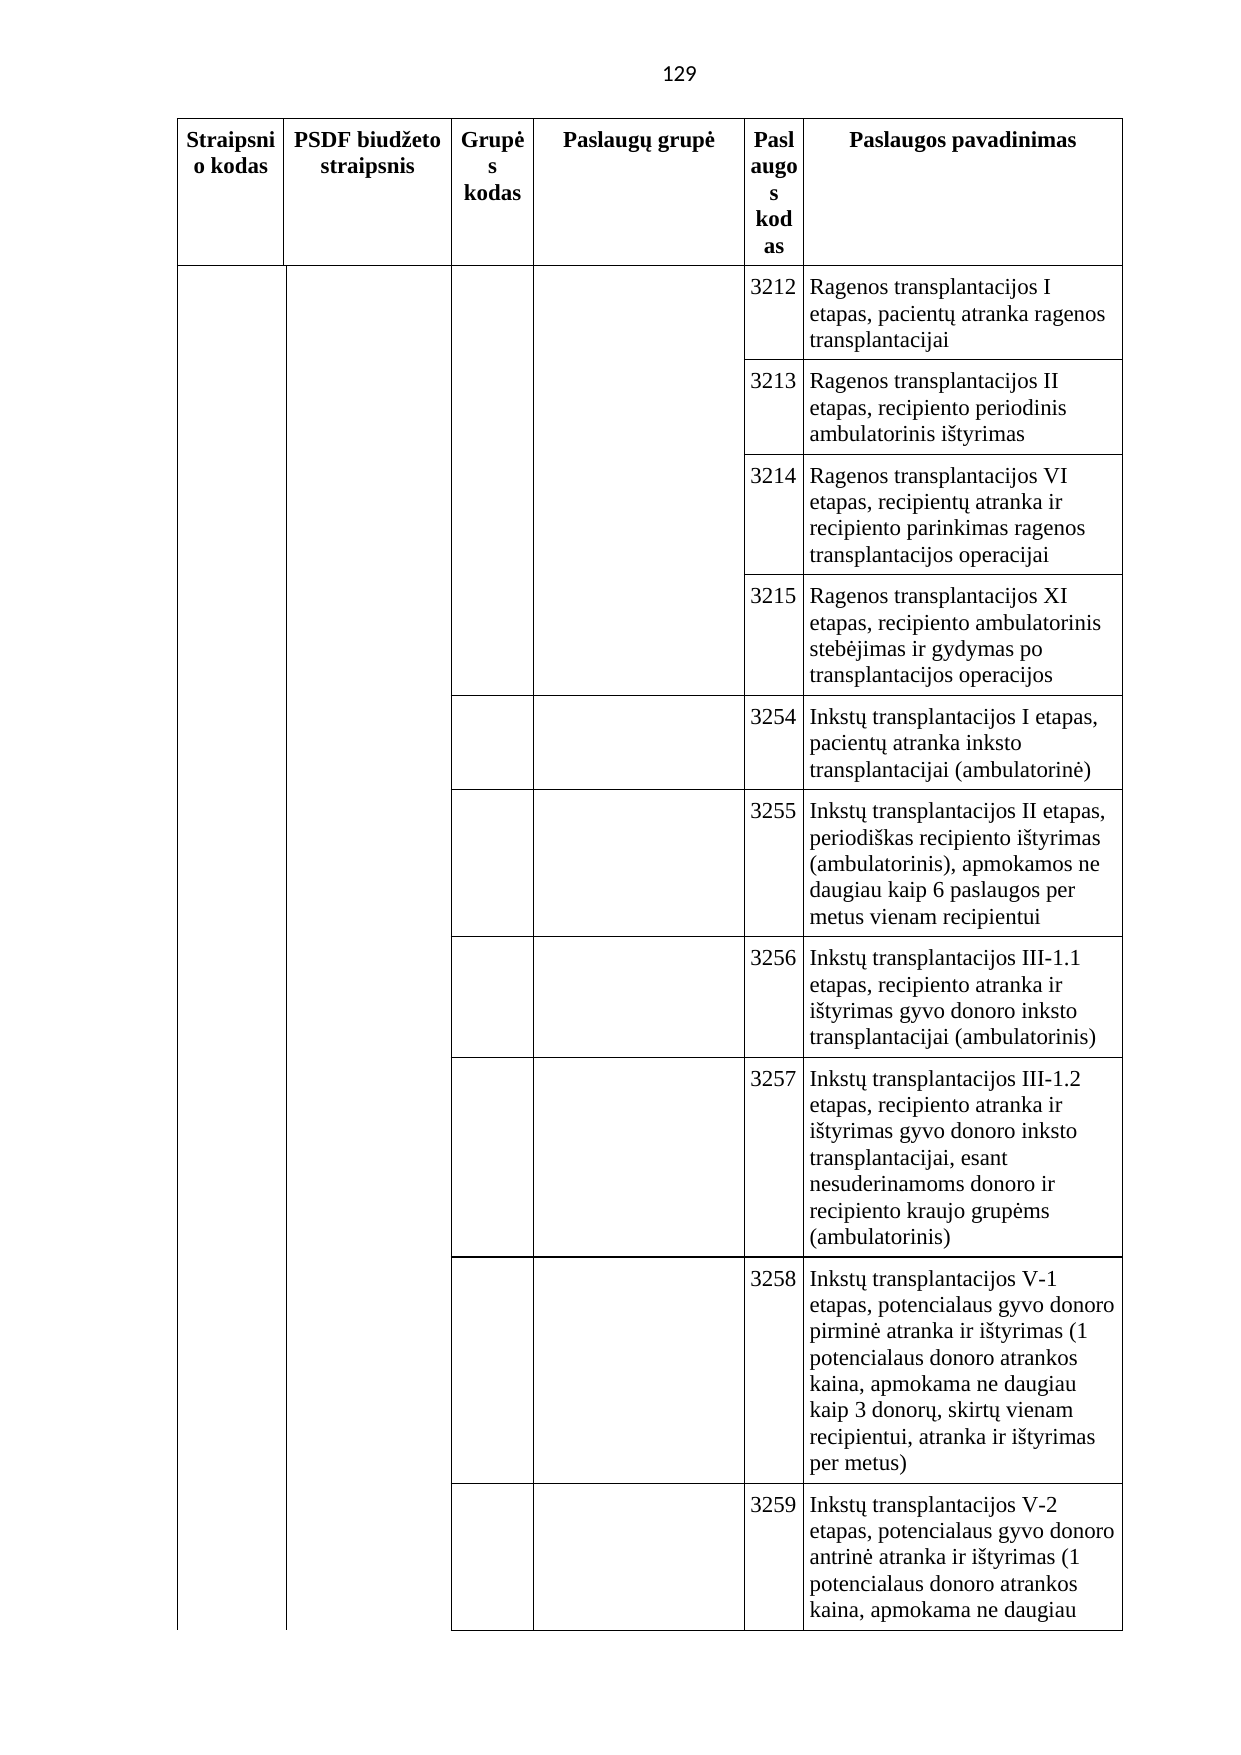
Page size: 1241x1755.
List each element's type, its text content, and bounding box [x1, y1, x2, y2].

table_cell Ragenos transplantacijos I etapas, pacientų atranka ragenos transplantacijai [804, 266, 1122, 359]
table_cell [178, 936, 286, 1057]
table_cell [534, 790, 744, 936]
table_header Straipsnio kodas [178, 119, 283, 265]
table_cell 3258 [745, 1258, 803, 1482]
table_cell [452, 937, 533, 1057]
table_cell 3214 [745, 455, 803, 574]
table_cell [452, 266, 533, 695]
table_cell [287, 789, 451, 936]
table_cell Inkstų transplantacijos I etapas, pacientų atranka inksto transplantacijai (ambulatorinė) [804, 696, 1122, 789]
table_cell [287, 695, 451, 789]
table_cell [287, 1256, 451, 1482]
table_cell [534, 937, 744, 1057]
table_header Paslaugų grupė [534, 119, 744, 265]
table_cell [178, 1483, 286, 1629]
table_cell [534, 1058, 744, 1256]
table_cell Ragenos transplantacijos XI etapas, recipiento ambulatorinis stebėjimas ir gydymas po transplantacijos operacijos [804, 575, 1122, 695]
table_cell [287, 1483, 451, 1629]
table_cell Inkstų transplantacijos II etapas, periodiškas recipiento ištyrimas (ambulatorinis), apmokamos ne daugiau kaip 6 paslaugos per metus vienam recipientui [804, 790, 1122, 936]
table_cell 3256 [745, 937, 803, 1057]
table_cell Ragenos transplantacijos VI etapas, recipientų atranka ir recipiento parinkimas ragenos transplantacijos operacijai [804, 455, 1122, 574]
table_cell [178, 789, 286, 936]
table_cell Ragenos transplantacijos II etapas, recipiento periodinis ambulatorinis ištyrimas [804, 360, 1122, 454]
table_header Paslaugos kodas [745, 119, 803, 265]
table_cell [452, 1058, 533, 1256]
table_header PSDF biudžeto straipsnis [284, 119, 451, 265]
table_cell [178, 266, 286, 359]
table_cell 3257 [745, 1058, 803, 1256]
table_cell [287, 1057, 451, 1256]
table_cell Inkstų transplantacijos V-2 etapas, potencialaus gyvo donoro antrinė atranka ir ištyrimas (1 potencialaus donoro atrankos kaina, apmokama ne daugiau [804, 1484, 1122, 1629]
table_cell [287, 936, 451, 1057]
table_cell 3255 [745, 790, 803, 936]
table_cell Inkstų transplantacijos V-1 etapas, potencialaus gyvo donoro pirminė atranka ir ištyrimas (1 potencialaus donoro atrankos kaina, apmokama ne daugiau kaip 3 donorų, skirtų vienam recipientui, atranka ir ištyrimas per metus) [804, 1258, 1122, 1482]
table_header Grupės kodas [452, 119, 533, 265]
table_cell 3213 [745, 360, 803, 454]
table_cell [287, 266, 451, 359]
table_cell [178, 359, 286, 454]
table_cell 3259 [745, 1484, 803, 1629]
table_cell [178, 695, 286, 789]
table_cell [287, 454, 451, 574]
table_cell Inkstų transplantacijos III-1.1 etapas, recipiento atranka ir ištyrimas gyvo donoro inksto transplantacijai (ambulatorinis) [804, 937, 1122, 1057]
table_cell [534, 1258, 744, 1482]
table_cell [287, 359, 451, 454]
table_cell [178, 1256, 286, 1482]
table_header Paslaugos pavadinimas [804, 119, 1122, 265]
table_cell [534, 266, 744, 695]
table_cell [287, 574, 451, 695]
table_cell [178, 574, 286, 695]
table_cell 3212 [745, 266, 803, 359]
table_cell Inkstų transplantacijos III-1.2 etapas, recipiento atranka ir ištyrimas gyvo donoro inksto transplantacijai, esant nesuderinamoms donoro ir recipiento kraujo grupėms (ambulatorinis) [804, 1058, 1122, 1256]
table_cell [452, 696, 533, 789]
table_cell [178, 454, 286, 574]
table_cell [534, 696, 744, 789]
table_cell [452, 790, 533, 936]
table_cell [452, 1484, 533, 1629]
table_cell 3215 [745, 575, 803, 695]
table_cell [452, 1258, 533, 1482]
table_cell [534, 1484, 744, 1629]
table_cell [178, 1057, 286, 1256]
table_cell 3254 [745, 696, 803, 789]
